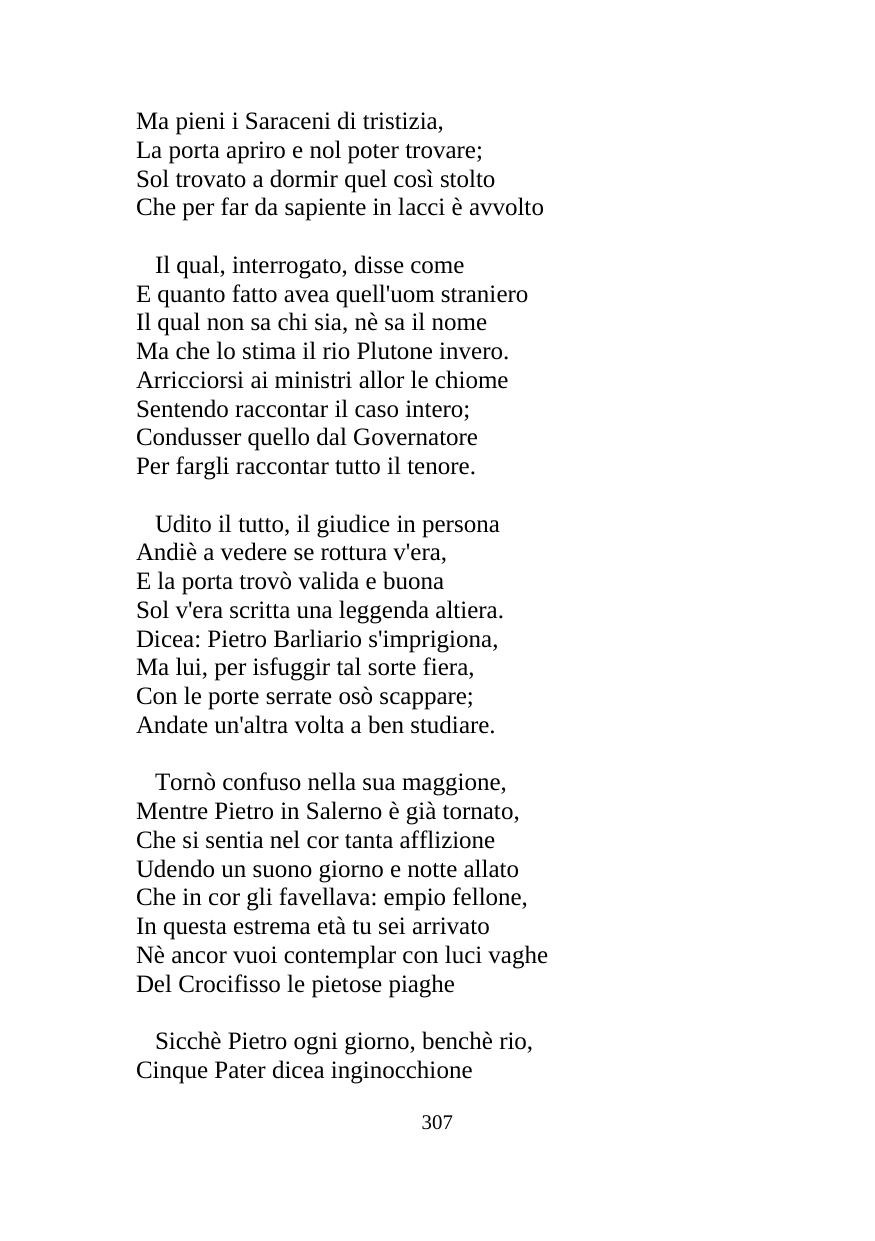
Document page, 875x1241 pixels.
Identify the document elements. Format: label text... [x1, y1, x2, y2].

text Del Crocifisso le pietose piaghe [106, 969, 768, 997]
text Udito il tutto, il giudice in persona [125, 509, 768, 537]
text Cinque Pater dicea inginocchione [106, 1055, 768, 1084]
text Dicea: Pietro Barliario s'imprigiona, [106, 624, 768, 652]
text E quanto fatto avea quell'uom straniero [106, 279, 768, 307]
text Che in cor gli favellava: empio fellone, [106, 882, 768, 911]
text Sicchè Pietro ogni giorno, benchè rio, [125, 1026, 768, 1055]
text Mentre Pietro in Salerno è già tornato, [106, 796, 768, 825]
text Andate un'altra volta a ben studiare. [106, 710, 768, 739]
text La porta apriro e nol poter trovare; [106, 135, 768, 164]
text Con le porte serrate osò scappare; [106, 681, 768, 710]
text Nè ancor vuoi contemplar con luci vaghe [106, 940, 768, 969]
text E la porta trovò valida e buona [106, 566, 768, 595]
text Andiè a vedere se rottura v'era, [106, 537, 768, 566]
text Sol v'era scritta una leggenda altiera. [106, 595, 768, 624]
text Sentendo raccontar il caso intero; [106, 394, 768, 422]
text Il qual, interrogato, disse come [125, 250, 768, 279]
text Udendo un suono giorno e notte allato [106, 854, 768, 882]
text Ma lui, per isfuggir tal sorte fiera, [106, 652, 768, 681]
text Arricciorsi ai ministri allor le chiome [106, 365, 768, 394]
text Il qual non sa chi sia, nè sa il nome [106, 307, 768, 336]
text Tornò confuso nella sua maggione, [125, 767, 768, 796]
text Che per far da sapiente in lacci è avvolto [106, 192, 768, 221]
text Ma pieni i Saraceni di tristizia, [106, 106, 768, 135]
text Condusser quello dal Governatore [106, 422, 768, 451]
text In questa estrema età tu sei arrivato [106, 911, 768, 940]
text Sol trovato a dormir quel così stolto [106, 164, 768, 192]
text Ma che lo stima il rio Plutone invero. [106, 336, 768, 365]
text Che si sentia nel cor tanta afflizione [106, 825, 768, 854]
text Per fargli raccontar tutto il tenore. [106, 451, 768, 480]
